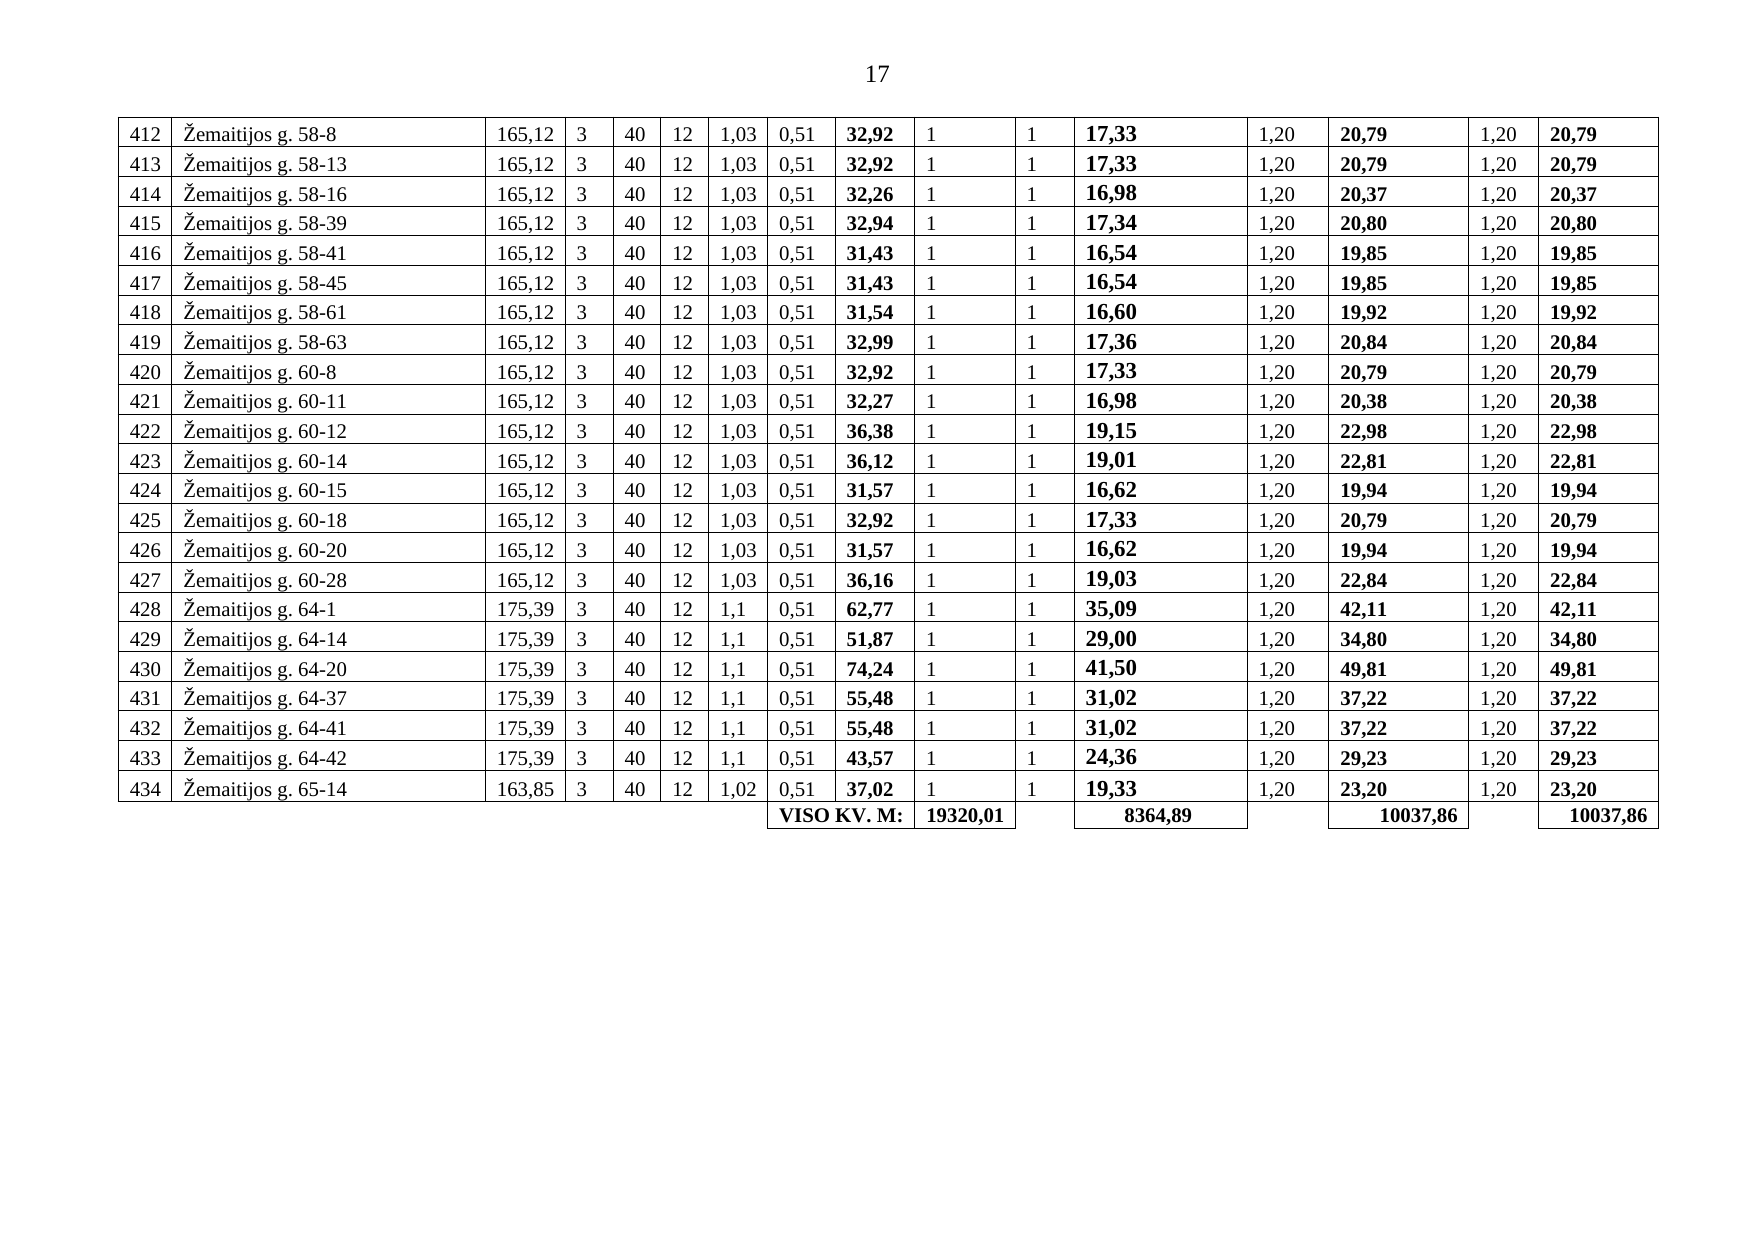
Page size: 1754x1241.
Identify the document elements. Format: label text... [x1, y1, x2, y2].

table_cell 1 [1016, 563, 1074, 592]
table_cell 1,20 [1248, 355, 1328, 384]
table_cell 20,79 [1329, 504, 1468, 532]
table_cell 3 [566, 652, 613, 681]
table_cell 1,03 [709, 504, 767, 532]
table_cell 1 [915, 682, 1015, 710]
table_cell 1 [1016, 682, 1074, 710]
table_cell 1 [1016, 355, 1074, 384]
table_cell 29,23 [1539, 741, 1658, 770]
table_cell 49,81 [1329, 652, 1468, 681]
table_cell 1,03 [709, 177, 767, 206]
table_cell Žemaitijos g. 65-14 [172, 771, 485, 801]
table_cell 1,02 [709, 771, 767, 801]
table_cell 40 [614, 682, 660, 710]
table_cell 0,51 [768, 474, 835, 502]
table_cell 40 [614, 622, 660, 651]
table_cell 165,12 [486, 385, 565, 413]
table_cell 1 [1016, 415, 1074, 443]
table_cell 1,20 [1469, 177, 1538, 206]
table_cell 3 [566, 741, 613, 770]
table_cell 40 [614, 711, 660, 740]
table_cell 1,20 [1469, 741, 1538, 770]
table_cell 62,77 [836, 593, 914, 621]
table_cell 3 [566, 771, 613, 801]
table_cell 20,79 [1329, 118, 1468, 146]
table_cell 32,26 [836, 177, 914, 206]
table_cell 1,20 [1248, 711, 1328, 740]
table_cell 0,51 [768, 711, 835, 740]
table_cell 165,12 [486, 266, 565, 295]
table_cell 0,51 [768, 652, 835, 681]
table_cell 12 [661, 711, 708, 740]
table_cell 3 [566, 385, 613, 413]
table_cell 32,92 [836, 355, 914, 384]
table_cell 422 [119, 415, 171, 443]
table_cell 1 [915, 444, 1015, 473]
table_cell 40 [614, 771, 660, 801]
table_cell 12 [661, 415, 708, 443]
table_cell 1,20 [1248, 652, 1328, 681]
table_cell 19,01 [1075, 444, 1247, 473]
table_cell 20,79 [1539, 355, 1658, 384]
table_cell 1,03 [709, 236, 767, 265]
table_cell 40 [614, 741, 660, 770]
table_cell 432 [119, 711, 171, 740]
table_cell [1469, 802, 1538, 827]
table_cell 431 [119, 682, 171, 710]
table_cell 1 [1016, 504, 1074, 532]
table_cell Žemaitijos g. 64-14 [172, 622, 485, 651]
table_cell 20,37 [1539, 177, 1658, 206]
table_cell 0,51 [768, 622, 835, 651]
table_cell 1 [1016, 711, 1074, 740]
table_cell 1,20 [1469, 236, 1538, 265]
table_cell 19,03 [1075, 563, 1247, 592]
table_cell 10037,86 [1539, 802, 1658, 827]
table_cell 1,20 [1248, 236, 1328, 265]
table_cell 17,34 [1075, 207, 1247, 235]
table_cell 20,79 [1539, 147, 1658, 176]
table_cell 24,36 [1075, 741, 1247, 770]
table_cell 1 [915, 385, 1015, 413]
table_cell 20,38 [1329, 385, 1468, 413]
table_cell 426 [119, 533, 171, 562]
table_cell 1 [915, 415, 1015, 443]
table_cell 8364,89 [1075, 802, 1247, 827]
table_cell 37,22 [1329, 711, 1468, 740]
table_cell 12 [661, 622, 708, 651]
table_cell 1 [915, 771, 1015, 801]
table_cell 40 [614, 415, 660, 443]
table_cell 1,20 [1248, 266, 1328, 295]
table_cell 0,51 [768, 444, 835, 473]
table_cell 1,03 [709, 355, 767, 384]
table_cell 17,33 [1075, 118, 1247, 146]
table_cell 3 [566, 415, 613, 443]
table_cell 1,20 [1469, 474, 1538, 502]
table_cell 428 [119, 593, 171, 621]
table_cell 1 [1016, 593, 1074, 621]
table_cell 1,20 [1248, 325, 1328, 354]
table_cell 16,54 [1075, 236, 1247, 265]
table_cell 16,98 [1075, 177, 1247, 206]
table_cell 175,39 [486, 711, 565, 740]
table_cell 3 [566, 682, 613, 710]
table_cell 1,1 [709, 711, 767, 740]
table_cell 19,94 [1329, 474, 1468, 502]
table_cell 414 [119, 177, 171, 206]
table_cell 17,36 [1075, 325, 1247, 354]
table_cell 40 [614, 296, 660, 324]
table_cell 165,12 [486, 563, 565, 592]
table_cell 19,33 [1075, 771, 1247, 801]
table_cell 1,20 [1469, 296, 1538, 324]
table_cell 19,15 [1075, 415, 1247, 443]
table_cell [1016, 802, 1074, 827]
table_cell 415 [119, 207, 171, 235]
table_cell 1,20 [1469, 385, 1538, 413]
table_cell 1,03 [709, 147, 767, 176]
table_cell 1 [915, 355, 1015, 384]
table_cell 1,20 [1469, 147, 1538, 176]
table_cell 22,84 [1539, 563, 1658, 592]
table_cell 12 [661, 504, 708, 532]
table_cell 17,33 [1075, 355, 1247, 384]
table_cell 12 [661, 533, 708, 562]
table_cell 16,98 [1075, 385, 1247, 413]
table_cell 1 [1016, 741, 1074, 770]
table_cell 17,33 [1075, 147, 1247, 176]
table_cell 23,20 [1329, 771, 1468, 801]
table_cell 1,20 [1469, 504, 1538, 532]
table_cell 16,60 [1075, 296, 1247, 324]
table_cell Žemaitijos g. 64-1 [172, 593, 485, 621]
table_cell 1 [915, 652, 1015, 681]
table_cell 43,57 [836, 741, 914, 770]
table_cell 35,09 [1075, 593, 1247, 621]
table_cell 1,20 [1469, 118, 1538, 146]
table_cell 20,84 [1329, 325, 1468, 354]
table_cell 1 [915, 236, 1015, 265]
table_cell 0,51 [768, 147, 835, 176]
table_cell 12 [661, 563, 708, 592]
table_cell 1,20 [1469, 771, 1538, 801]
table_cell 37,22 [1329, 682, 1468, 710]
table_cell 12 [661, 444, 708, 473]
table_cell 12 [661, 682, 708, 710]
table_cell 175,39 [486, 741, 565, 770]
table_cell Žemaitijos g. 64-41 [172, 711, 485, 740]
table_cell 165,12 [486, 504, 565, 532]
table_cell 1,20 [1469, 325, 1538, 354]
table_cell 31,54 [836, 296, 914, 324]
table_cell 10037,86 [1329, 802, 1468, 827]
table_cell 1,03 [709, 474, 767, 502]
table_cell 19,94 [1539, 533, 1658, 562]
table_cell 19320,01 [915, 802, 1015, 827]
table_cell 23,20 [1539, 771, 1658, 801]
table_cell Žemaitijos g. 60-8 [172, 355, 485, 384]
table_cell 1 [1016, 444, 1074, 473]
table_cell 423 [119, 444, 171, 473]
table_cell 40 [614, 563, 660, 592]
table_cell 3 [566, 325, 613, 354]
table_cell 0,51 [768, 355, 835, 384]
table_cell 1,03 [709, 533, 767, 562]
table_cell 1,20 [1469, 563, 1538, 592]
table_cell 175,39 [486, 652, 565, 681]
table_cell 1 [915, 118, 1015, 146]
table_cell 37,02 [836, 771, 914, 801]
table_cell 1,20 [1248, 622, 1328, 651]
table_cell 1 [915, 325, 1015, 354]
table_cell 1,03 [709, 385, 767, 413]
table_cell 163,85 [486, 771, 565, 801]
table_cell 1,20 [1469, 622, 1538, 651]
table_cell 165,12 [486, 207, 565, 235]
table_cell 0,51 [768, 771, 835, 801]
table_cell 0,51 [768, 207, 835, 235]
table_cell 3 [566, 533, 613, 562]
table_cell 416 [119, 236, 171, 265]
table_cell 19,85 [1539, 236, 1658, 265]
table_cell 12 [661, 385, 708, 413]
table_cell 1 [915, 622, 1015, 651]
table_cell 165,12 [486, 147, 565, 176]
table_cell 165,12 [486, 325, 565, 354]
table_cell 3 [566, 118, 613, 146]
table_cell 1 [1016, 266, 1074, 295]
table_cell 1 [915, 474, 1015, 502]
table_cell 1 [915, 563, 1015, 592]
table_cell 40 [614, 147, 660, 176]
table_cell 12 [661, 266, 708, 295]
table_cell 1 [1016, 385, 1074, 413]
table_cell 0,51 [768, 504, 835, 532]
table_cell 22,84 [1329, 563, 1468, 592]
table_cell 165,12 [486, 296, 565, 324]
table_cell 1,20 [1248, 177, 1328, 206]
table_cell 417 [119, 266, 171, 295]
table_cell 42,11 [1329, 593, 1468, 621]
table_cell 1,20 [1469, 207, 1538, 235]
table_cell 1 [1016, 533, 1074, 562]
table_cell 165,12 [486, 444, 565, 473]
table_cell 31,57 [836, 533, 914, 562]
table_cell 1 [915, 711, 1015, 740]
table_cell 32,92 [836, 118, 914, 146]
table_cell Žemaitijos g. 60-12 [172, 415, 485, 443]
table_cell 0,51 [768, 296, 835, 324]
table_cell 12 [661, 207, 708, 235]
table_cell 40 [614, 474, 660, 502]
table_cell 29,00 [1075, 622, 1247, 651]
table_cell 165,12 [486, 355, 565, 384]
table_cell 20,80 [1539, 207, 1658, 235]
table_cell 34,80 [1329, 622, 1468, 651]
table_cell 1,20 [1248, 296, 1328, 324]
table_cell [485, 802, 565, 827]
table_cell Žemaitijos g. 60-20 [172, 533, 485, 562]
table_cell 0,51 [768, 682, 835, 710]
table_cell 40 [614, 385, 660, 413]
table_cell 3 [566, 622, 613, 651]
table_cell 1 [915, 296, 1015, 324]
table_cell 74,24 [836, 652, 914, 681]
table_cell 31,43 [836, 236, 914, 265]
table_cell 12 [661, 325, 708, 354]
table_cell 1 [1016, 296, 1074, 324]
table_cell 1 [1016, 118, 1074, 146]
table_cell 19,94 [1539, 474, 1658, 502]
table_cell 1,20 [1469, 593, 1538, 621]
table_cell 165,12 [486, 415, 565, 443]
table_cell 16,62 [1075, 533, 1247, 562]
table_cell 175,39 [486, 622, 565, 651]
table_cell 1 [1016, 236, 1074, 265]
table_cell 3 [566, 563, 613, 592]
table_cell 19,94 [1329, 533, 1468, 562]
table_cell Žemaitijos g. 64-42 [172, 741, 485, 770]
table_cell 3 [566, 711, 613, 740]
table_cell 1,1 [709, 682, 767, 710]
table_cell 1 [915, 741, 1015, 770]
table_cell 40 [614, 118, 660, 146]
table_cell 22,81 [1329, 444, 1468, 473]
table_cell 19,92 [1539, 296, 1658, 324]
table_cell 40 [614, 266, 660, 295]
table_cell 1,1 [709, 741, 767, 770]
table_cell 31,43 [836, 266, 914, 295]
table_cell 1,20 [1469, 444, 1538, 473]
table_cell 1,20 [1469, 533, 1538, 562]
table_cell 1,20 [1469, 711, 1538, 740]
table_cell 1,03 [709, 207, 767, 235]
table_cell 20,79 [1329, 147, 1468, 176]
table_cell 1 [1016, 207, 1074, 235]
table_cell 34,80 [1539, 622, 1658, 651]
table_cell 418 [119, 296, 171, 324]
table_cell 419 [119, 325, 171, 354]
table_cell 1,20 [1248, 474, 1328, 502]
table_cell Žemaitijos g. 58-45 [172, 266, 485, 295]
table_cell 165,12 [486, 533, 565, 562]
table_cell 40 [614, 533, 660, 562]
table_cell 31,02 [1075, 711, 1247, 740]
table_cell Žemaitijos g. 60-28 [172, 563, 485, 592]
table_cell 40 [614, 504, 660, 532]
table_cell 1,20 [1248, 207, 1328, 235]
table_cell Žemaitijos g. 58-8 [172, 118, 485, 146]
table_cell 41,50 [1075, 652, 1247, 681]
table_cell 19,85 [1329, 236, 1468, 265]
table_cell [118, 802, 172, 827]
table_cell 425 [119, 504, 171, 532]
table_cell 40 [614, 355, 660, 384]
table_cell 36,16 [836, 563, 914, 592]
table_cell [613, 802, 661, 827]
table_cell Žemaitijos g. 58-41 [172, 236, 485, 265]
table_cell 40 [614, 177, 660, 206]
table_cell 1,20 [1248, 593, 1328, 621]
table_cell 37,22 [1539, 711, 1658, 740]
table_cell 1 [1016, 147, 1074, 176]
table_cell 1,20 [1248, 147, 1328, 176]
table_cell Žemaitijos g. 58-16 [172, 177, 485, 206]
table_cell 12 [661, 118, 708, 146]
table_cell 40 [614, 325, 660, 354]
table_cell 19,92 [1329, 296, 1468, 324]
table_cell 1,20 [1248, 415, 1328, 443]
table_cell 427 [119, 563, 171, 592]
table_cell 1,03 [709, 563, 767, 592]
table_cell 1,1 [709, 652, 767, 681]
table_cell 1 [1016, 474, 1074, 502]
table_cell 0,51 [768, 593, 835, 621]
table_cell 20,37 [1329, 177, 1468, 206]
table_cell [661, 802, 709, 827]
table_cell [1248, 802, 1328, 827]
table_cell 12 [661, 741, 708, 770]
table_cell 36,38 [836, 415, 914, 443]
table_cell 0,51 [768, 533, 835, 562]
table_cell 12 [661, 652, 708, 681]
table_cell 1 [915, 593, 1015, 621]
table_cell 0,51 [768, 177, 835, 206]
table_cell 1,20 [1248, 741, 1328, 770]
table_cell 421 [119, 385, 171, 413]
table_cell 51,87 [836, 622, 914, 651]
table_cell 1,20 [1248, 533, 1328, 562]
table_cell 175,39 [486, 682, 565, 710]
table_cell 12 [661, 355, 708, 384]
table_cell 0,51 [768, 325, 835, 354]
table_cell 1 [1016, 652, 1074, 681]
table_cell Žemaitijos g. 58-13 [172, 147, 485, 176]
table_cell 36,12 [836, 444, 914, 473]
table_cell 3 [566, 236, 613, 265]
table_cell 1 [915, 147, 1015, 176]
table_cell 1,1 [709, 593, 767, 621]
table_cell 3 [566, 177, 613, 206]
table_cell 37,22 [1539, 682, 1658, 710]
table_cell 0,51 [768, 741, 835, 770]
table_cell Žemaitijos g. 58-39 [172, 207, 485, 235]
table_cell VISO KV. M: [768, 802, 914, 827]
table_cell 1,20 [1248, 682, 1328, 710]
table_cell 1 [1016, 622, 1074, 651]
table_cell 1,1 [709, 622, 767, 651]
table_cell 434 [119, 771, 171, 801]
table_cell 19,85 [1329, 266, 1468, 295]
table_cell [709, 802, 767, 827]
table_cell 31,57 [836, 474, 914, 502]
table_cell 32,94 [836, 207, 914, 235]
table_cell 1,20 [1248, 504, 1328, 532]
table_cell 1,03 [709, 296, 767, 324]
table_cell 433 [119, 741, 171, 770]
table_cell 22,98 [1329, 415, 1468, 443]
table_cell 430 [119, 652, 171, 681]
table_cell 3 [566, 355, 613, 384]
table_cell 17,33 [1075, 504, 1247, 532]
table_cell 165,12 [486, 236, 565, 265]
table_cell 0,51 [768, 385, 835, 413]
table_cell 1,03 [709, 415, 767, 443]
table_cell 19,85 [1539, 266, 1658, 295]
table_cell 1 [915, 504, 1015, 532]
table_cell 12 [661, 236, 708, 265]
table_cell 3 [566, 266, 613, 295]
table_cell 12 [661, 296, 708, 324]
table_cell 55,48 [836, 682, 914, 710]
table_cell 40 [614, 593, 660, 621]
table_cell 1,20 [1469, 682, 1538, 710]
table_cell 12 [661, 593, 708, 621]
table_cell 32,92 [836, 504, 914, 532]
table_cell 1,20 [1469, 652, 1538, 681]
table_cell 40 [614, 444, 660, 473]
table_cell Žemaitijos g. 64-20 [172, 652, 485, 681]
table_cell 31,02 [1075, 682, 1247, 710]
table_cell 12 [661, 147, 708, 176]
table_cell 22,98 [1539, 415, 1658, 443]
table_cell 1,03 [709, 266, 767, 295]
table_cell Žemaitijos g. 64-37 [172, 682, 485, 710]
table_cell 0,51 [768, 266, 835, 295]
table_cell 20,38 [1539, 385, 1658, 413]
table_cell 1,20 [1469, 355, 1538, 384]
table_cell Žemaitijos g. 58-63 [172, 325, 485, 354]
table_cell 1 [1016, 771, 1074, 801]
table_cell 3 [566, 147, 613, 176]
table_cell 0,51 [768, 415, 835, 443]
table_cell 32,92 [836, 147, 914, 176]
table_cell 32,99 [836, 325, 914, 354]
table_cell 0,51 [768, 236, 835, 265]
table_cell 22,81 [1539, 444, 1658, 473]
table_cell 32,27 [836, 385, 914, 413]
table_cell 42,11 [1539, 593, 1658, 621]
table_cell 16,62 [1075, 474, 1247, 502]
table_cell Žemaitijos g. 60-11 [172, 385, 485, 413]
table_cell 12 [661, 474, 708, 502]
table_cell 165,12 [486, 474, 565, 502]
table_cell 1 [915, 207, 1015, 235]
table_cell 1 [915, 533, 1015, 562]
table_cell 1,20 [1469, 415, 1538, 443]
table_cell Žemaitijos g. 60-15 [172, 474, 485, 502]
table_cell 3 [566, 207, 613, 235]
table_cell 12 [661, 771, 708, 801]
table_cell Žemaitijos g. 58-61 [172, 296, 485, 324]
table_cell [172, 802, 485, 827]
table_cell 424 [119, 474, 171, 502]
table_cell Žemaitijos g. 60-14 [172, 444, 485, 473]
table_cell 1,20 [1248, 444, 1328, 473]
table_cell 3 [566, 504, 613, 532]
table_cell 3 [566, 593, 613, 621]
table_cell 1 [915, 266, 1015, 295]
table_cell 40 [614, 652, 660, 681]
table_cell 429 [119, 622, 171, 651]
table_cell 1 [915, 177, 1015, 206]
table_cell 1,03 [709, 118, 767, 146]
table_cell 175,39 [486, 593, 565, 621]
table_cell 165,12 [486, 118, 565, 146]
table_cell 40 [614, 236, 660, 265]
table_cell 29,23 [1329, 741, 1468, 770]
table_cell 3 [566, 474, 613, 502]
table_cell 1,20 [1248, 385, 1328, 413]
table_cell 0,51 [768, 563, 835, 592]
table_cell 1,20 [1248, 563, 1328, 592]
table_cell 20,79 [1539, 118, 1658, 146]
table_cell 20,79 [1329, 355, 1468, 384]
table_cell 1,03 [709, 325, 767, 354]
table_cell 0,51 [768, 118, 835, 146]
table_cell 1 [1016, 177, 1074, 206]
table_cell 3 [566, 444, 613, 473]
table_cell 1,03 [709, 444, 767, 473]
table_cell [565, 802, 613, 827]
table_cell 413 [119, 147, 171, 176]
table_cell Žemaitijos g. 60-18 [172, 504, 485, 532]
table_cell 165,12 [486, 177, 565, 206]
table_cell 3 [566, 296, 613, 324]
table_cell 1 [1016, 325, 1074, 354]
table_cell 20,80 [1329, 207, 1468, 235]
table_cell 420 [119, 355, 171, 384]
table_cell 40 [614, 207, 660, 235]
table_cell 16,54 [1075, 266, 1247, 295]
table_cell 12 [661, 177, 708, 206]
table_cell 20,84 [1539, 325, 1658, 354]
table_cell 1,20 [1248, 118, 1328, 146]
table_cell 1,20 [1469, 266, 1538, 295]
table_cell 55,48 [836, 711, 914, 740]
table_cell 49,81 [1539, 652, 1658, 681]
table_cell 412 [119, 118, 171, 146]
table_cell 20,79 [1539, 504, 1658, 532]
table_cell 1,20 [1248, 771, 1328, 801]
